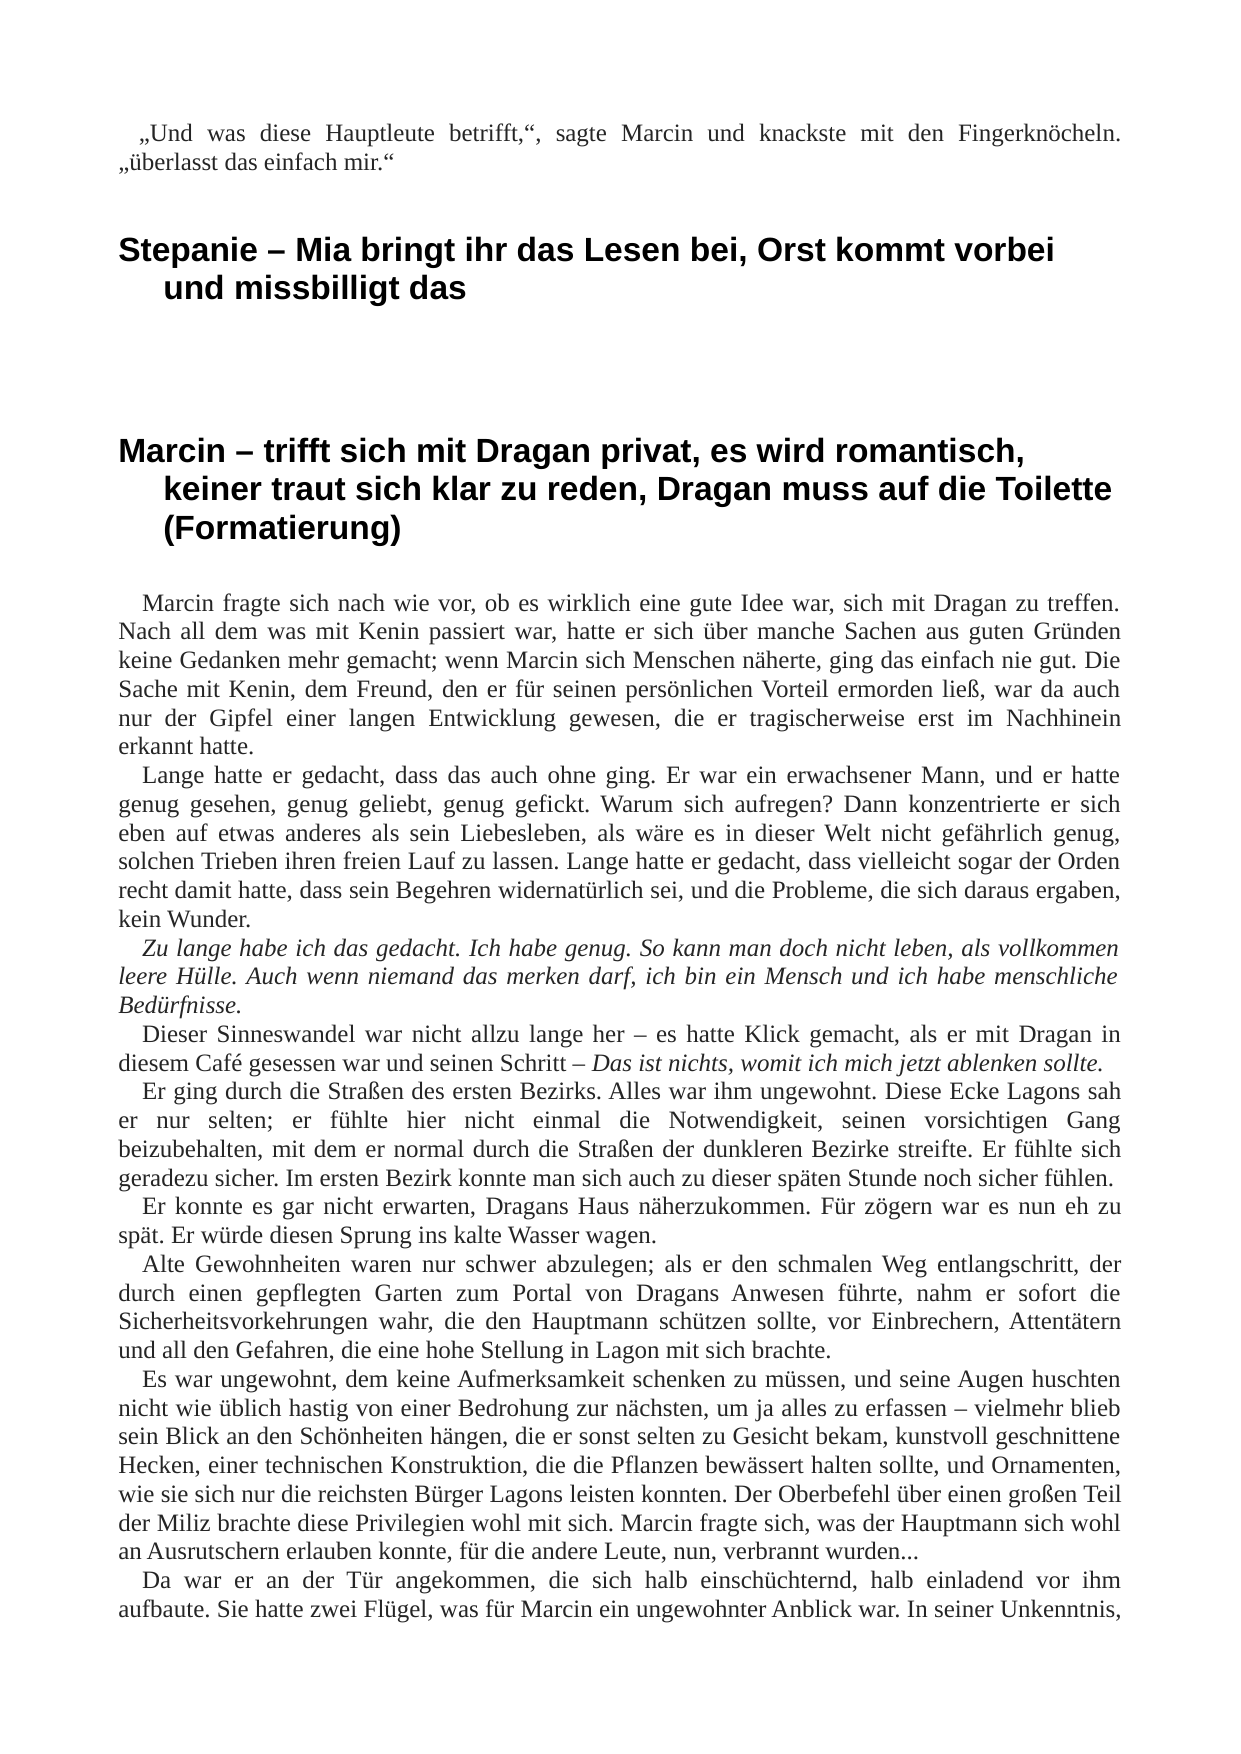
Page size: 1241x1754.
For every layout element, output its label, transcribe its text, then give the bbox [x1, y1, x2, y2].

subtitle Marcin – trifft sich mit Dragan privat, es wird romantisch, keiner traut sich klar zu reden, Dragan muss auf die Toilette (Formatierung) [118, 430, 1122, 546]
text Marcin fragte sich nach wie vor, ob es wirklich eine gute Idee war, sich mit Dragan zu treffen. Nach all dem was mit Kenin passiert war, hatte er sich über manche Sachen aus guten Gründen keine Gedanken mehr gemacht; wenn Marcin sich Menschen näherte, ging das einfach nie gut. Die Sache mit Kenin, dem Freund, den er für seinen persönlichen Vorteil ermorden ließ, war da auch nur der Gipfel einer langen Entwicklung gewesen, die er tragischerweise erst im Nachhinein erkannt hatte. [118, 588, 1122, 760]
text Er konnte es gar nicht erwarten, Dragans Haus näherzukommen. Für zögern war es nun eh zu spät. Er würde diesen Sprung ins kalte Wasser wagen. [118, 1191, 1122, 1249]
text Er ging durch die Straßen des ersten Bezirks. Alles war ihm ungewohnt. Diese Ecke Lagons sah er nur selten; er fühlte hier nicht einmal die Notwendigkeit, seinen vorsichtigen Gang beizubehalten, mit dem er normal durch die Straßen der dunkleren Bezirke streifte. Er fühlte sich geradezu sicher. Im ersten Bezirk konnte man sich auch zu dieser späten Stunde noch sicher fühlen. [118, 1076, 1122, 1191]
text Da war er an der Tür angekommen, die sich halb einschüchternd, halb einladend vor ihm aufbaute. Sie hatte zwei Flügel, was für Marcin ein ungewohnter Anblick war. In seiner Unkenntnis, [118, 1565, 1122, 1623]
text „Und was diese Hauptleute betrifft,“, sagte Marcin und knackste mit den Fingerknöcheln. „überlasst das einfach mir.“ [118, 118, 1122, 176]
subtitle Stepanie – Mia bringt ihr das Lesen bei, Orst kommt vorbei und missbilligt das [118, 229, 1122, 307]
text Alte Gewohnheiten waren nur schwer abzulegen; als er den schmalen Weg entlangschritt, der durch einen gepflegten Garten zum Portal von Dragans Anwesen führte, nahm er sofort die Sicherheitsvorkehrungen wahr, die den Hauptmann schützen sollte, vor Einbrechern, Attentätern und all den Gefahren, die eine hohe Stellung in Lagon mit sich brachte. [118, 1249, 1122, 1364]
text Dieser Sinneswandel war nicht allzu lange her – es hatte Klick gemacht, als er mit Dragan in diesem Café gesessen war und seinen Schritt – Das ist nichts, womit ich mich jetzt ablenken sollte. [118, 1019, 1122, 1076]
text Lange hatte er gedacht, dass das auch ohne ging. Er war ein erwachsener Mann, und er hatte genug gesehen, genug geliebt, genug gefickt. Warum sich aufregen? Dann konzentrierte er sich eben auf etwas anderes als sein Liebesleben, als wäre es in dieser Welt nicht gefährlich genug, solchen Trieben ihren freien Lauf zu lassen. Lange hatte er gedacht, dass vielleicht sogar der Orden recht damit hatte, dass sein Begehren widernatürlich sei, und die Probleme, die sich daraus ergaben, kein Wunder. [118, 760, 1122, 933]
text Zu lange habe ich das gedacht. Ich habe genug. So kann man doch nicht leben, als vollkommen leere Hülle. Auch wenn niemand das merken darf, ich bin ein Mensch und ich habe menschliche Bedürfnisse. [118, 933, 1122, 1019]
text Es war ungewohnt, dem keine Aufmerksamkeit schenken zu müssen, und seine Augen huschten nicht wie üblich hastig von einer Bedrohung zur nächsten, um ja alles zu erfassen – vielmehr blieb sein Blick an den Schönheiten hängen, die er sonst selten zu Gesicht bekam, kunstvoll geschnittene Hecken, einer technischen Konstruktion, die die Pflanzen bewässert halten sollte, und Ornamenten, wie sie sich nur die reichsten Bürger Lagons leisten konnten. Der Oberbefehl über einen großen Teil der Miliz brachte diese Privilegien wohl mit sich. Marcin fragte sich, was der Hauptmann sich wohl an Ausrutschern erlauben konnte, für die andere Leute, nun, verbrannt wurden... [118, 1364, 1122, 1565]
